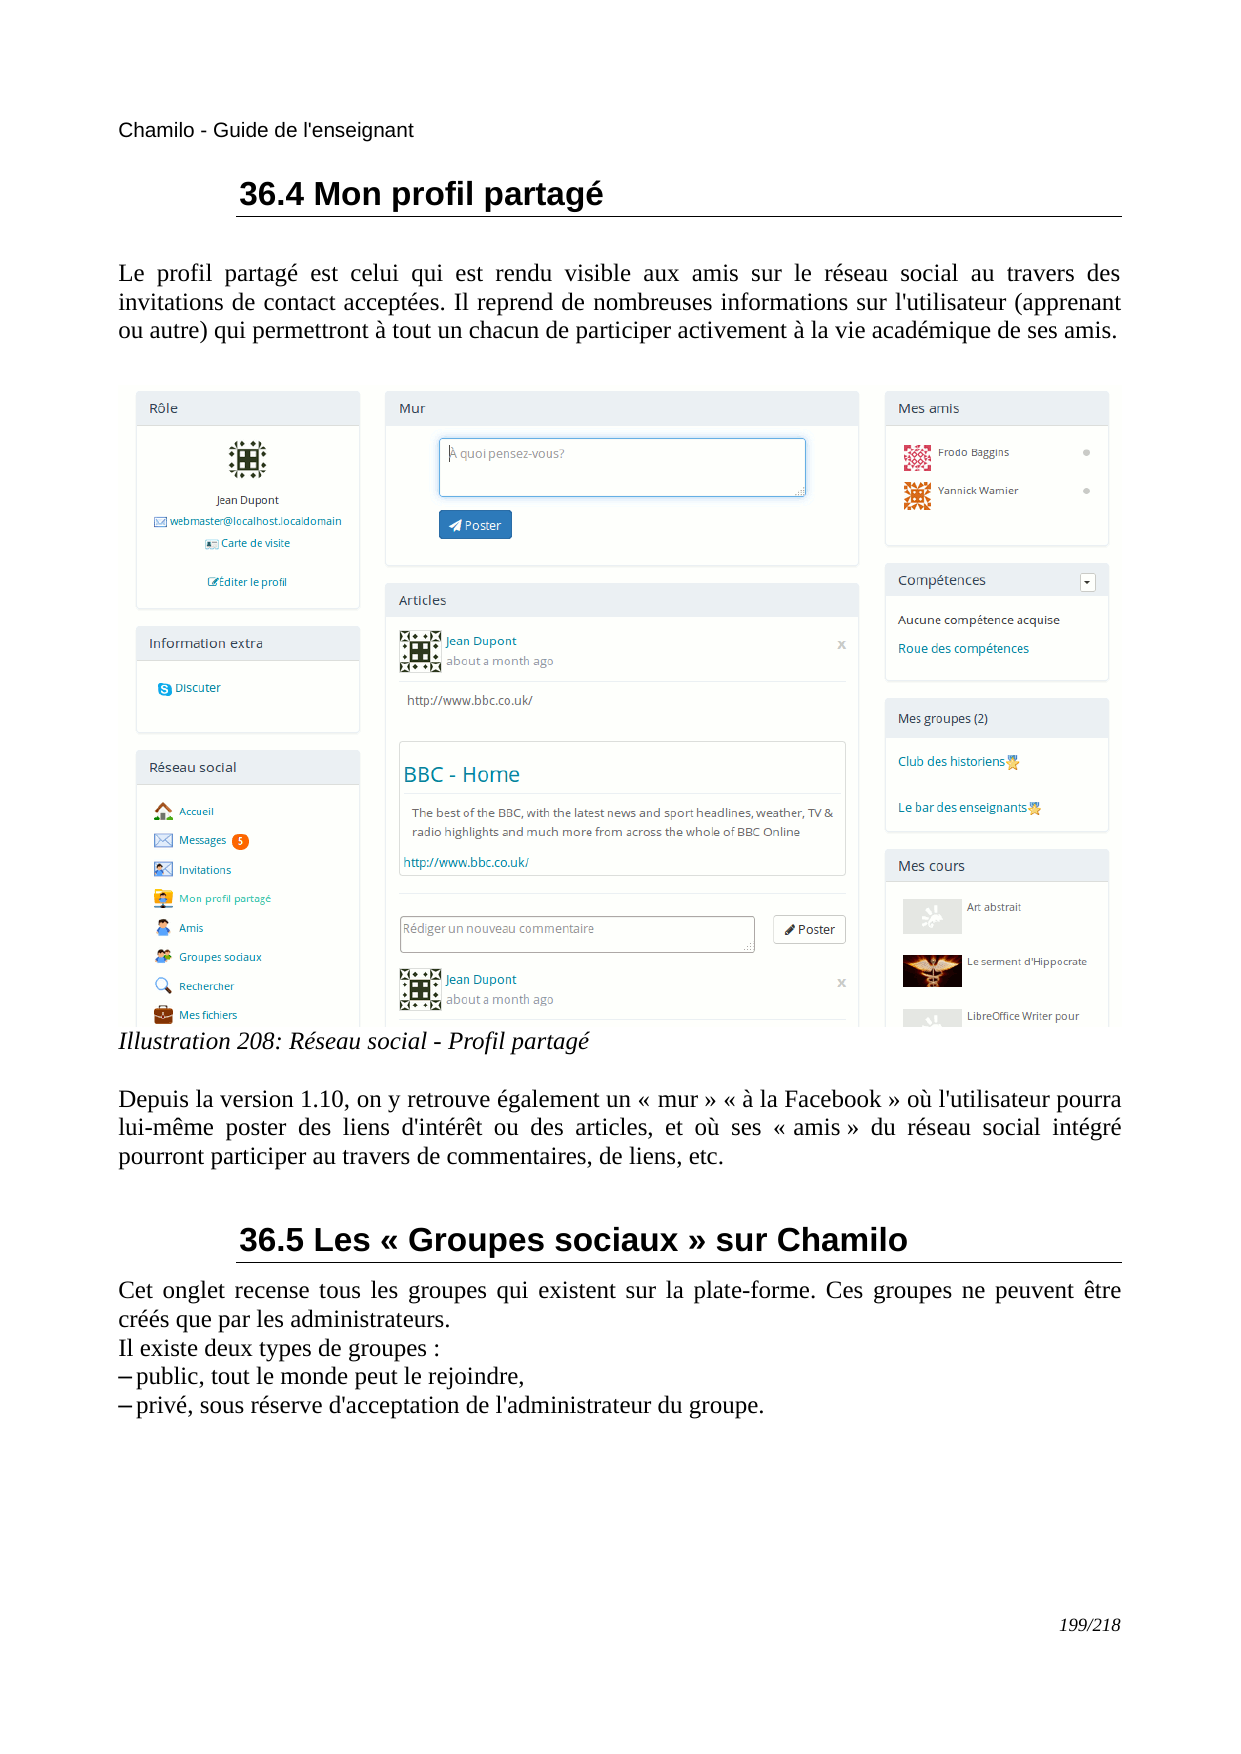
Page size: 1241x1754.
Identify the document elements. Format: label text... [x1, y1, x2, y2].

subtitle Les « Groupes sociaux » sur Chamilo [236, 1217, 1122, 1262]
text Cet onglet recense tous les groupes qui existent sur la plate-forme. Ces groupes ne peuvent être créés que par les administrateurs. [118, 1275, 1122, 1333]
text Il existe deux types de groupes : [118, 1333, 1122, 1361]
picture [118, 385, 1122, 1027]
text Illustration 208: Réseau social - Profil partagé [118, 1027, 1122, 1055]
text Le profil partagé est celui qui est rendu visible aux amis sur le réseau social au travers des invitations de contact acceptées. Il reprend de nombreuses informations sur l'utilisateur (apprenant ou autre) qui permettront à tout un chacun de participer activement à la vie académique de ses amis. [118, 258, 1122, 344]
list public, tout le monde peut le rejoindre, [118, 1361, 1122, 1390]
list privé, sous réserve d'acceptation de l'administrateur du groupe. [118, 1390, 1122, 1419]
subtitle Mon profil partagé [236, 172, 1122, 216]
text Depuis la version 1.10, on y retrouve également un « mur » « à la Facebook » où l'utilisateur pourra lui-même poster des liens d'intérêt ou des articles, et où ses « amis » du réseau social intégré pourront participer au travers de commentaires, de liens, etc. [118, 1084, 1122, 1170]
